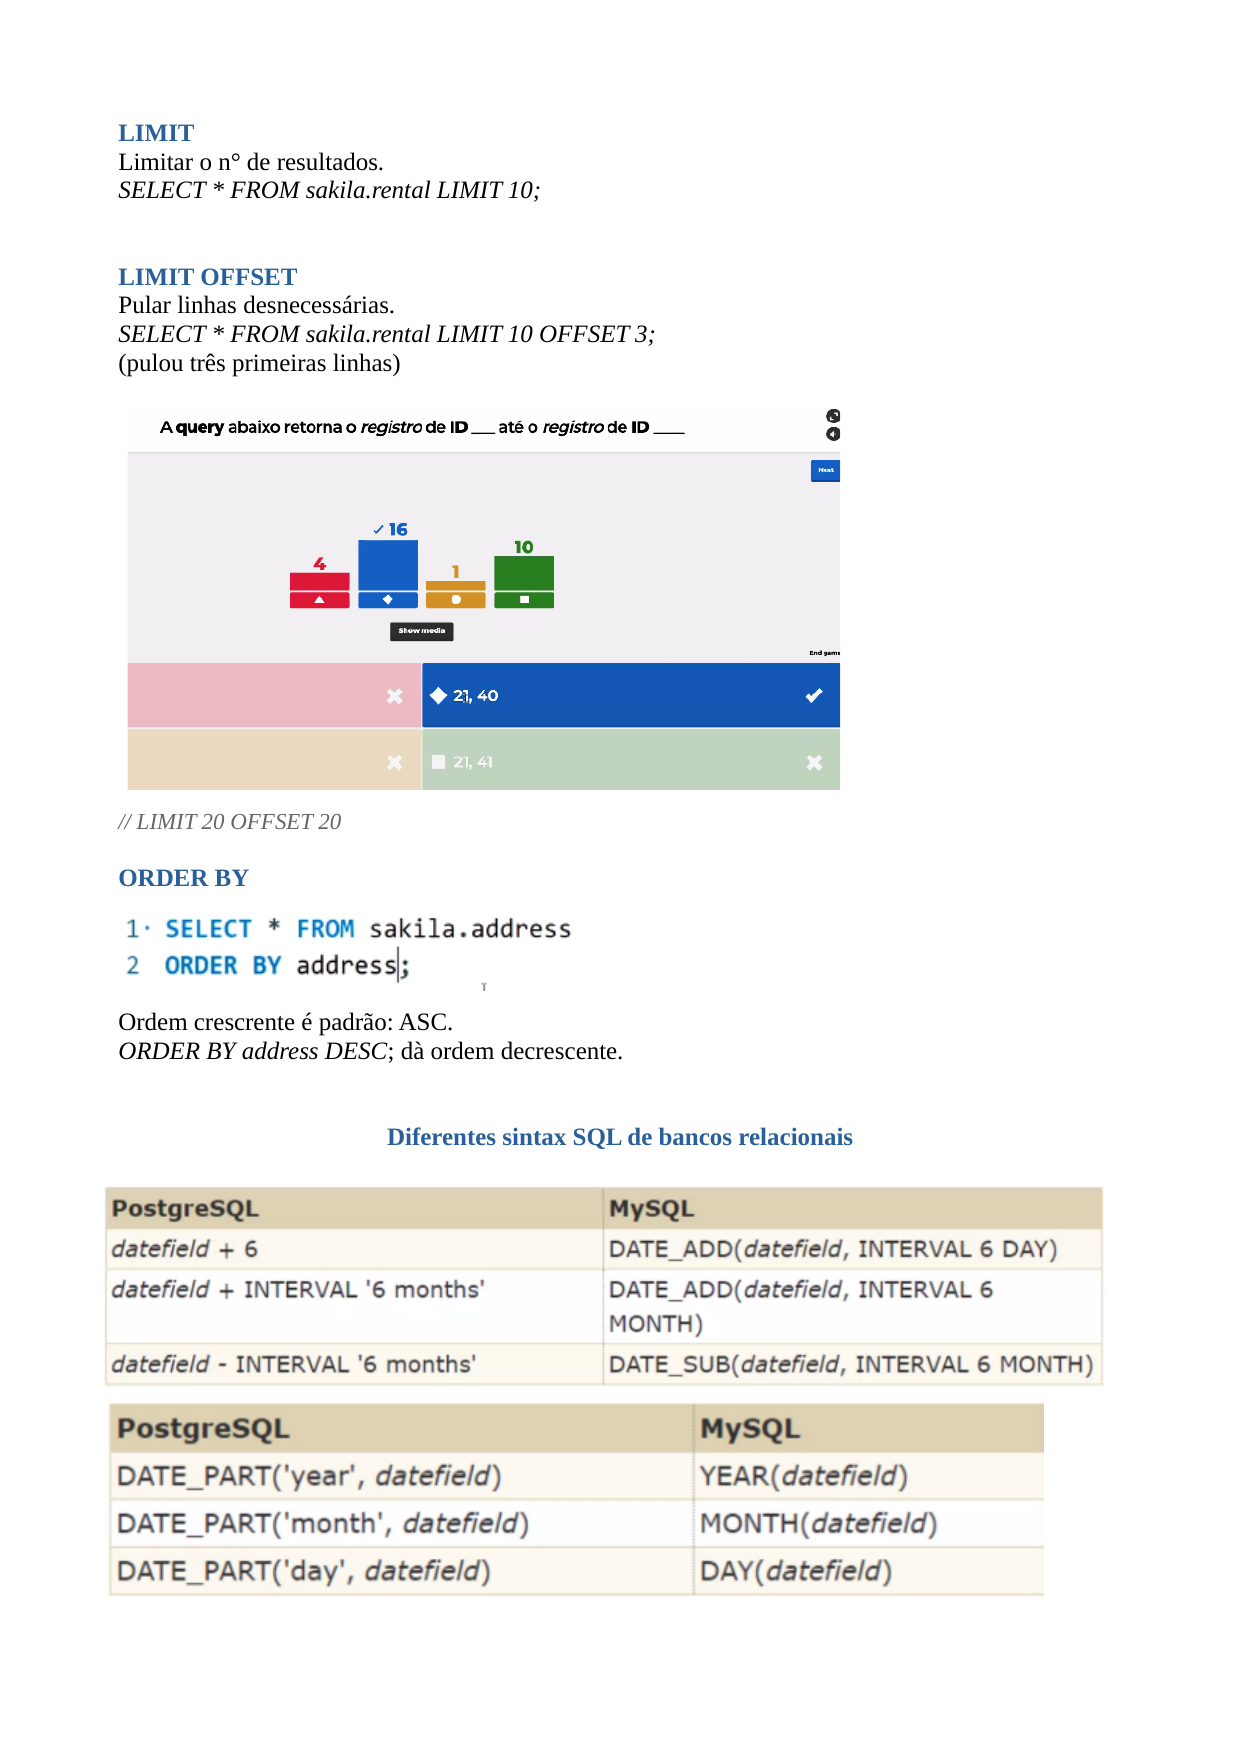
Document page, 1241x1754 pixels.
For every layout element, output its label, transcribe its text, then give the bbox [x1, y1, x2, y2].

picture [103, 1186, 1108, 1386]
text Limitar o n° de resultados. [118, 147, 1122, 176]
text SELECT * FROM sakila.rental LIMIT 10; [118, 176, 1122, 204]
picture [127, 405, 841, 790]
text SELECT * FROM sakila.rental LIMIT 10 OFFSET 3; [118, 319, 1122, 348]
text LIMIT [118, 118, 1122, 147]
text // LIMIT 20 OFFSET 20 [118, 808, 1122, 834]
text LIMIT OFFSET [118, 262, 1122, 291]
picture [103, 1396, 1044, 1602]
text ORDER BY [118, 863, 1122, 892]
text (pulou três primeiras linhas) [118, 348, 1122, 377]
text ORDER BY address DESC; dà ordem decrescente. [118, 1036, 1122, 1064]
text Diferentes sintax SQL de bancos relacionais [118, 1122, 1122, 1151]
text Pular linhas desnecessárias. [118, 291, 1122, 319]
text Ordem crescrente é padrão: ASC. [118, 1007, 1122, 1036]
picture [119, 909, 576, 991]
